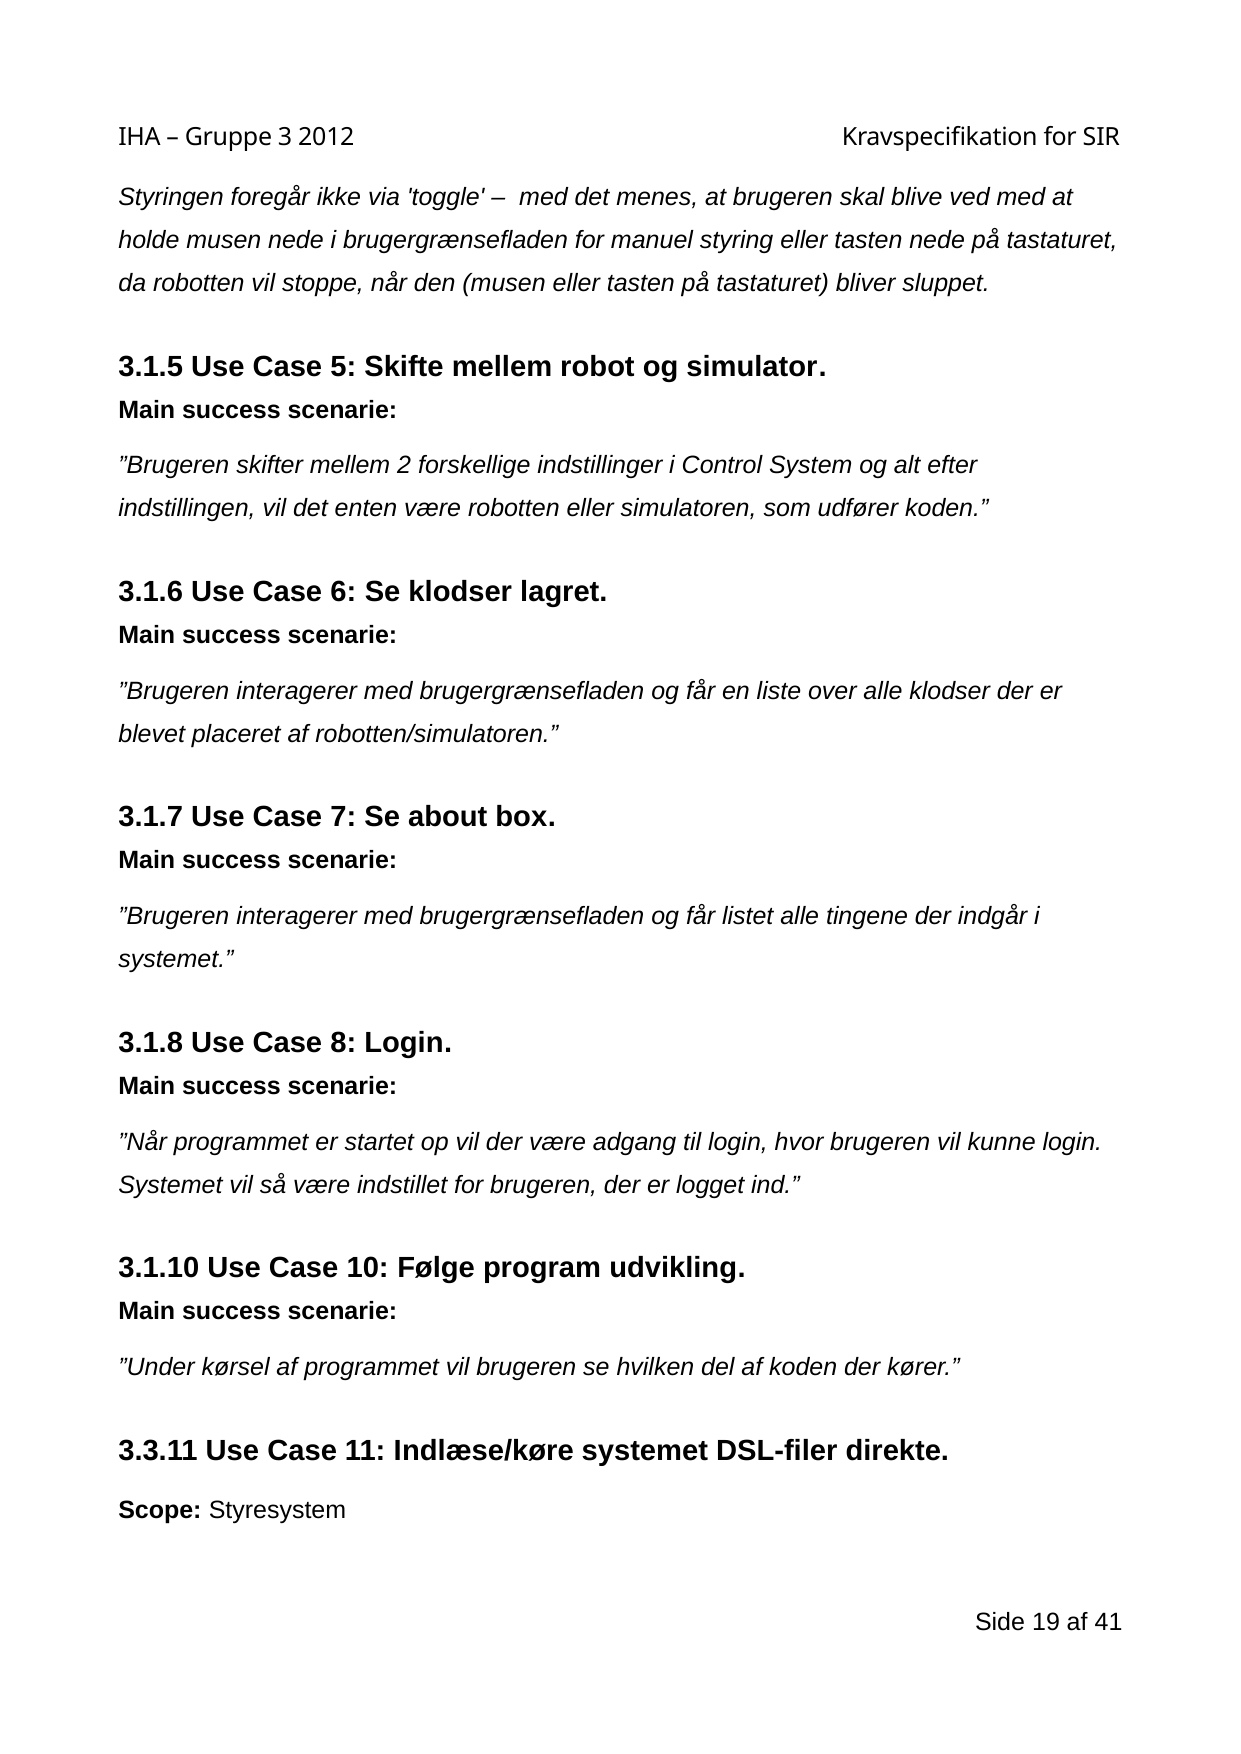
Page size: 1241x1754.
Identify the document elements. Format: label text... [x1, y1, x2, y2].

text ”Når programmet er startet op vil der være adgang til login, hvor brugeren vil kunne login. Systemet vil så være indstillet for brugeren, der er logget ind.” [118, 1126, 1122, 1198]
subtitle 3.1.10 Use Case 10: Følge program udvikling. [118, 1250, 1122, 1284]
text Styringen foregår ikke via 'toggle' – med det menes, at brugeren skal blive ved med at holde musen nede i brugergrænsefladen for manuel styring eller tasten nede på tastaturet, da robotten vil stoppe, når den (musen eller tasten på tastaturet) bliver sluppet. [118, 182, 1122, 297]
text Main success scenarie: [118, 1296, 1122, 1325]
text ”Under kørsel af programmet vil brugeren se hvilken del af koden der kører.” [118, 1352, 1122, 1381]
subtitle 3.1.8 Use Case 8: Login. [118, 1025, 1122, 1058]
text ”Brugeren interagerer med brugergrænsefladen og får en liste over alle klodser der er blevet placeret af robotten/simulatoren.” [118, 676, 1122, 747]
text Main success scenarie: [118, 1071, 1122, 1099]
text ”Brugeren interagerer med brugergrænsefladen og får listet alle tingene der indgår i systemet.” [118, 901, 1122, 973]
text ”Brugeren skifter mellem 2 forskellige indstillinger i Control System og alt efter indstillingen, vil det enten være robotten eller simulatoren, som udfører koden.” [118, 450, 1122, 522]
text Main success scenarie: [118, 845, 1122, 874]
subtitle 3.1.7 Use Case 7: Se about box. [118, 799, 1122, 833]
subtitle 3.3.11 Use Case 11: Indlæse/køre systemet DSL-filer direkte. [118, 1432, 1122, 1466]
subtitle 3.1.5 Use Case 5: Skifte mellem robot og simulator. [118, 348, 1122, 382]
subtitle 3.1.6 Use Case 6: Se klodser lagret. [118, 574, 1122, 607]
text Main success scenarie: [118, 620, 1122, 649]
text Scope: Styresystem [118, 1495, 1122, 1524]
text Main success scenarie: [118, 394, 1122, 423]
